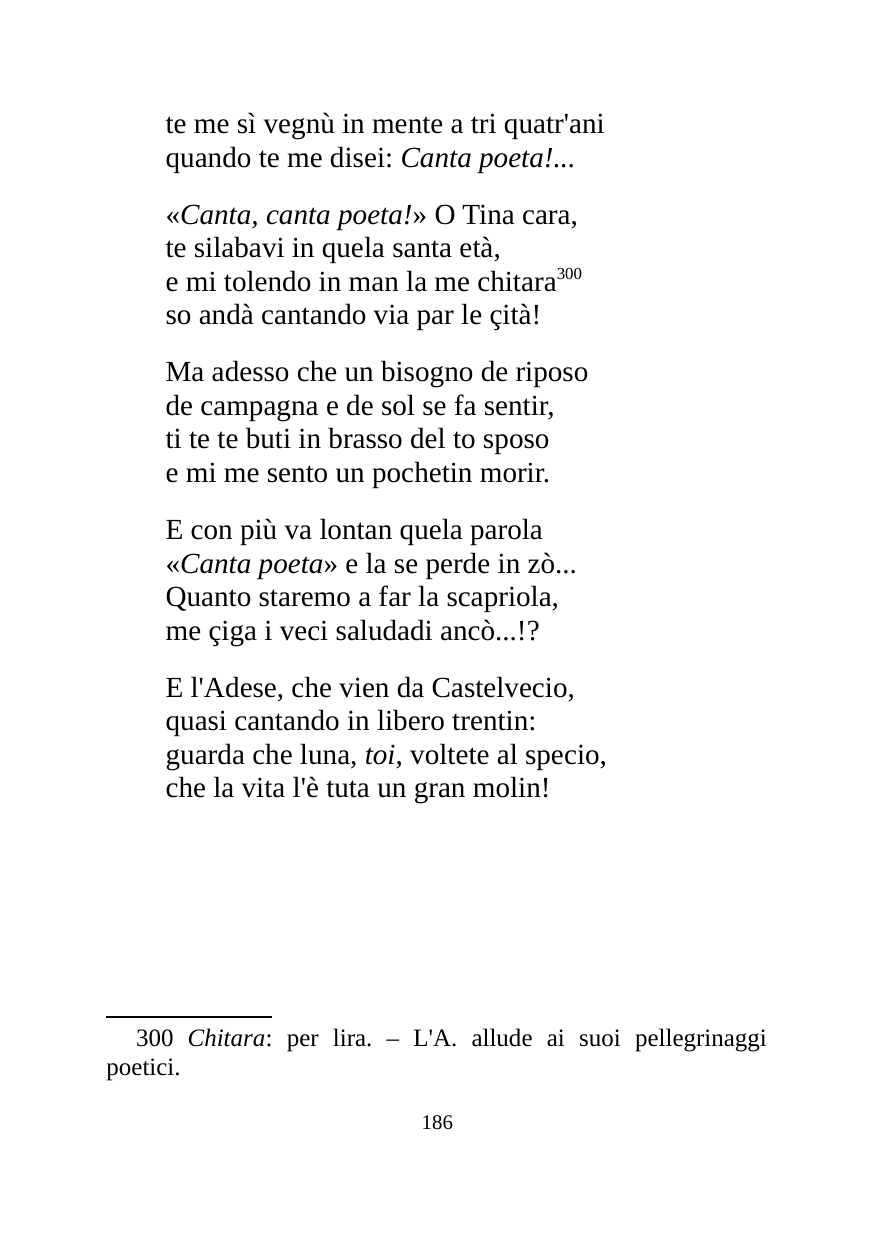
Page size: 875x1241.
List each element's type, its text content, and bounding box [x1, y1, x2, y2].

text Ma adesso che un bisogno de riposo de campagna e de sol se fa sentir, ti te te buti in brasso del to sposo e mi me sento un pochetin morir. [165, 354, 768, 489]
text Chitara: per lira. – L'A. allude ai suoi pellegrinaggi poetici. [106, 1023, 768, 1080]
text E con più va lontan quela parola «Canta poeta» e la se perde in zò... Quanto staremo a far la scapriola, me çiga i veci saludadi ancò...!? [165, 512, 768, 646]
text «Canta, canta poeta!» O Tina cara, te silabavi in quela santa età, e mi tolendo in man la me chitara so andà cantando via par le çità! [165, 197, 768, 331]
text E l'Adese, che vien da Castelvecio, quasi cantando in libero trentin: guarda che luna, toi, voltete al specio, che la vita l'è tuta un gran molin! [165, 670, 768, 804]
text te me sì vegnù in mente a tri quatr'ani quando te me disei: Canta poeta!... [165, 106, 768, 173]
